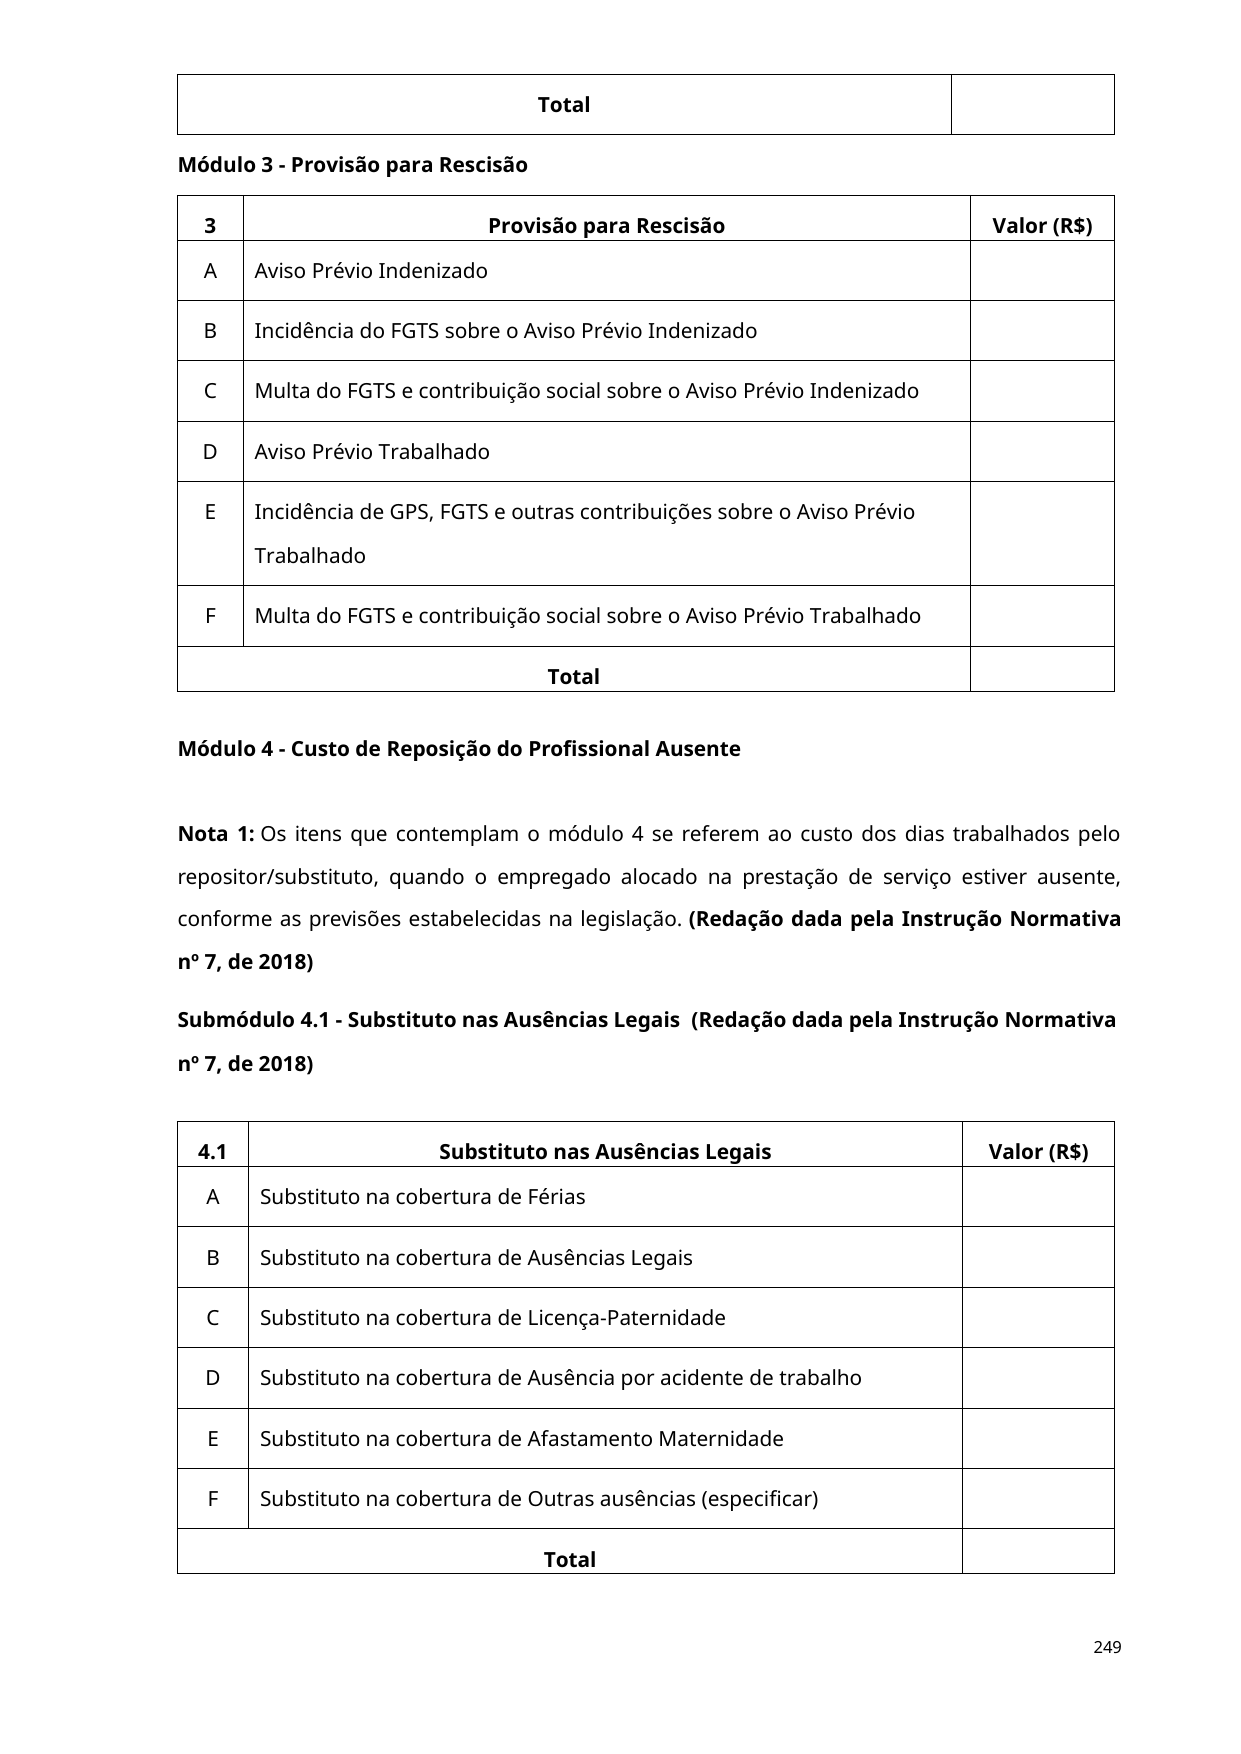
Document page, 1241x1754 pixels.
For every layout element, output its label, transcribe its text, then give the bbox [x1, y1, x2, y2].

table_cell [971, 586, 1114, 646]
table_cell F [178, 1469, 248, 1528]
table_cell B [178, 301, 243, 360]
table_cell F [178, 586, 243, 646]
table_header 4.1 [178, 1122, 248, 1166]
table_cell [963, 1167, 1114, 1226]
table_cell C [178, 1288, 248, 1347]
table_cell Substituto na cobertura de Afastamento Maternidade [249, 1409, 962, 1468]
table_cell Substituto na cobertura de Ausência por acidente de trabalho [249, 1348, 962, 1407]
table_cell Substituto na cobertura de Férias [249, 1167, 962, 1226]
table_cell [963, 1348, 1114, 1407]
table_cell B [178, 1227, 248, 1287]
table_cell [963, 1529, 1114, 1573]
table_cell Total [178, 75, 951, 134]
table_cell E [178, 482, 243, 585]
table_cell Substituto na cobertura de Licença-Paternidade [249, 1288, 962, 1347]
table_cell [963, 1469, 1114, 1528]
table_cell [971, 422, 1114, 481]
table_cell [971, 301, 1114, 360]
table_cell [963, 1227, 1114, 1287]
text Módulo 3 - Provisão para Rescisão [177, 135, 1122, 179]
table_cell E [178, 1409, 248, 1468]
table_cell Multa do FGTS e contribuição social sobre o Aviso Prévio Trabalhado [244, 586, 970, 646]
table_cell Incidência de GPS, FGTS e outras contribuições sobre o Aviso Prévio Trabalhado [244, 482, 970, 585]
table_header Valor (R$) [971, 196, 1114, 239]
text Submódulo 4.1 - Substituto nas Ausências Legais (Redação dada pela Instrução Normativa nº 7, de 2018) [177, 990, 1122, 1077]
table_cell D [178, 422, 243, 481]
table_cell [971, 482, 1114, 585]
table_header 3 [178, 196, 243, 239]
table_cell Aviso Prévio Indenizado [244, 241, 970, 300]
table_cell Substituto na cobertura de Outras ausências (especificar) [249, 1469, 962, 1528]
table_cell [963, 1288, 1114, 1347]
table_cell Multa do FGTS e contribuição social sobre o Aviso Prévio Indenizado [244, 361, 970, 421]
table_cell A [178, 241, 243, 300]
table_header Substituto nas Ausências Legais [249, 1122, 962, 1166]
text Nota 1: Os itens que contemplam o módulo 4 se referem ao custo dos dias trabalhados pelo repositor/substituto, quando o empregado alocado na prestação de serviço estiver ausente, conforme as previsões estabelecidas na legislação. (Redação dada pela Instrução Normativa nº 7, de 2018) [177, 819, 1122, 976]
table_cell Incidência do FGTS sobre o Aviso Prévio Indenizado [244, 301, 970, 360]
table_cell D [178, 1348, 248, 1407]
table_cell [971, 241, 1114, 300]
table_cell Total [178, 1529, 962, 1573]
table_cell [971, 361, 1114, 421]
table_cell C [178, 361, 243, 421]
text Módulo 4 - Custo de Reposição do Profissional Ausente [177, 734, 1122, 763]
table_header Valor (R$) [963, 1122, 1114, 1166]
table_header Provisão para Rescisão [244, 196, 970, 239]
table_cell A [178, 1167, 248, 1226]
table_cell Aviso Prévio Trabalhado [244, 422, 970, 481]
table_cell [971, 647, 1114, 691]
table_cell [952, 75, 1114, 134]
table_cell [963, 1409, 1114, 1468]
table_cell Substituto na cobertura de Ausências Legais [249, 1227, 962, 1287]
table_cell Total [178, 647, 970, 691]
